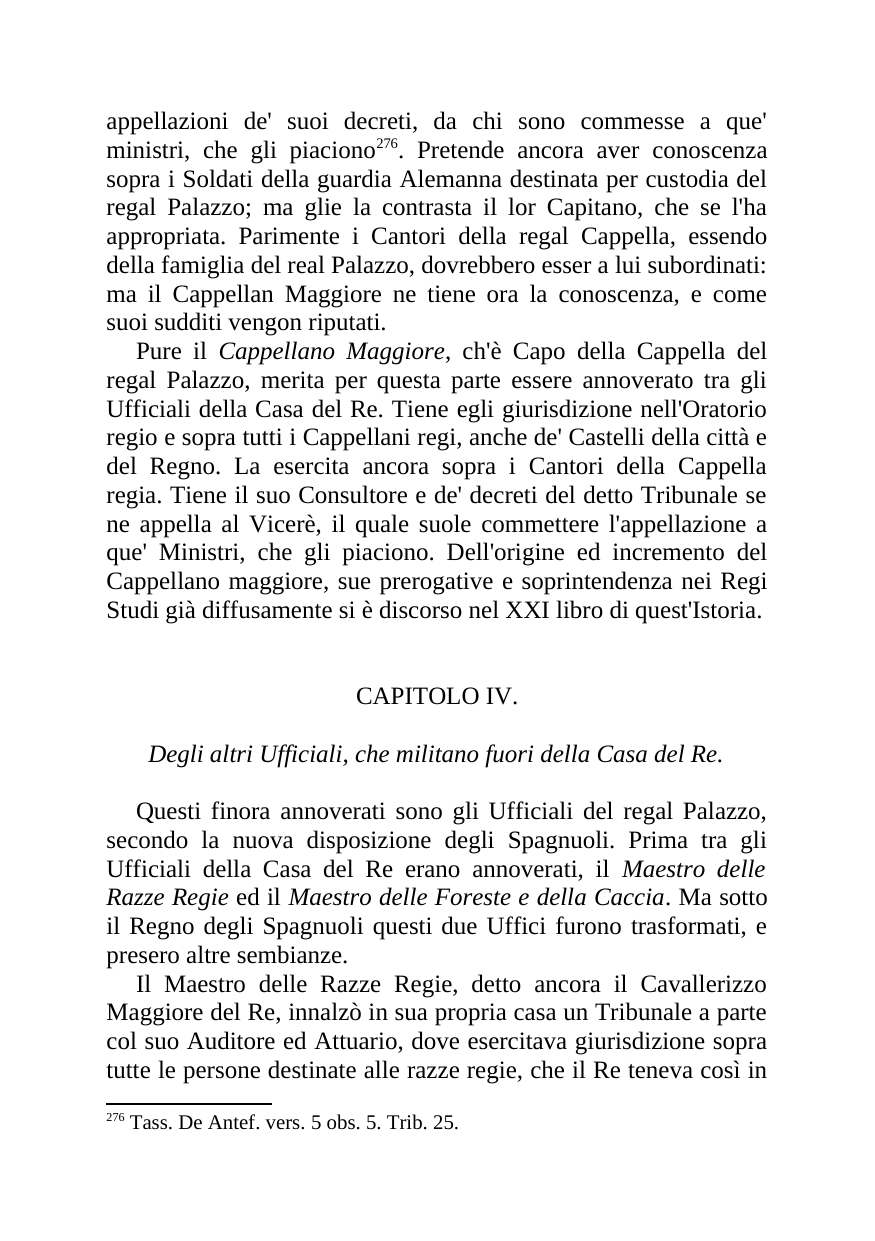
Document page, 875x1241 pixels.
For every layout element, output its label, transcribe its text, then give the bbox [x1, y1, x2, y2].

text Questi finora annoverati sono gli Ufficiali del regal Palazzo, secondo la nuova disposizione degli Spagnuoli. Prima tra gli Ufficiali della Casa del Re erano annoverati, il Maestro delle Razze Regie ed il Maestro delle Foreste e della Caccia. Ma sotto il Regno degli Spagnuoli questi due Uffici furono trasformati, e presero altre sembianze. [106, 796, 768, 969]
text CAPITOLO IV. [106, 681, 768, 710]
text Degli altri Ufficiali, che militano fuori della Casa del Re. [106, 739, 768, 767]
text Tass. De Antef. vers. 5 obs. 5. Trib. 25. [106, 1110, 768, 1134]
text appellazioni de' suoi decreti, da chi sono commesse a que' ministri, che gli piaciono. Pretende ancora aver conoscenza sopra i Soldati della guardia Alemanna destinata per custodia del regal Palazzo; ma glie la contrasta il lor Capitano, che se l'ha appropriata. Parimente i Cantori della regal Cappella, essendo della famiglia del real Palazzo, dovrebbero esser a lui subordinati: ma il Cappellan Maggiore ne tiene ora la conoscenza, e come suoi sudditi vengon riputati. [106, 106, 768, 336]
text Pure il Cappellano Maggiore, ch'è Capo della Cappella del regal Palazzo, merita per questa parte essere annoverato tra gli Ufficiali della Casa del Re. Tiene egli giurisdizione nell'Oratorio regio e sopra tutti i Cappellani regi, anche de' Castelli della città e del Regno. La esercita ancora sopra i Cantori della Cappella regia. Tiene il suo Consultore e de' decreti del detto Tribunale se ne appella al Vicerè, il quale suole commettere l'appellazione a que' Ministri, che gli piaciono. Dell'origine ed incremento del Cappellano maggiore, sue prerogative e soprintendenza nei Regi Studi già diffusamente si è discorso nel XXI libro di quest'Istoria. [106, 336, 768, 624]
text Il Maestro delle Razze Regie, detto ancora il Cavallerizzo Maggiore del Re, innalzò in sua propria casa un Tribunale a parte col suo Auditore ed Attuario, dove esercitava giurisdizione sopra tutte le persone destinate alle razze regie, che il Re teneva così in [106, 969, 768, 1084]
